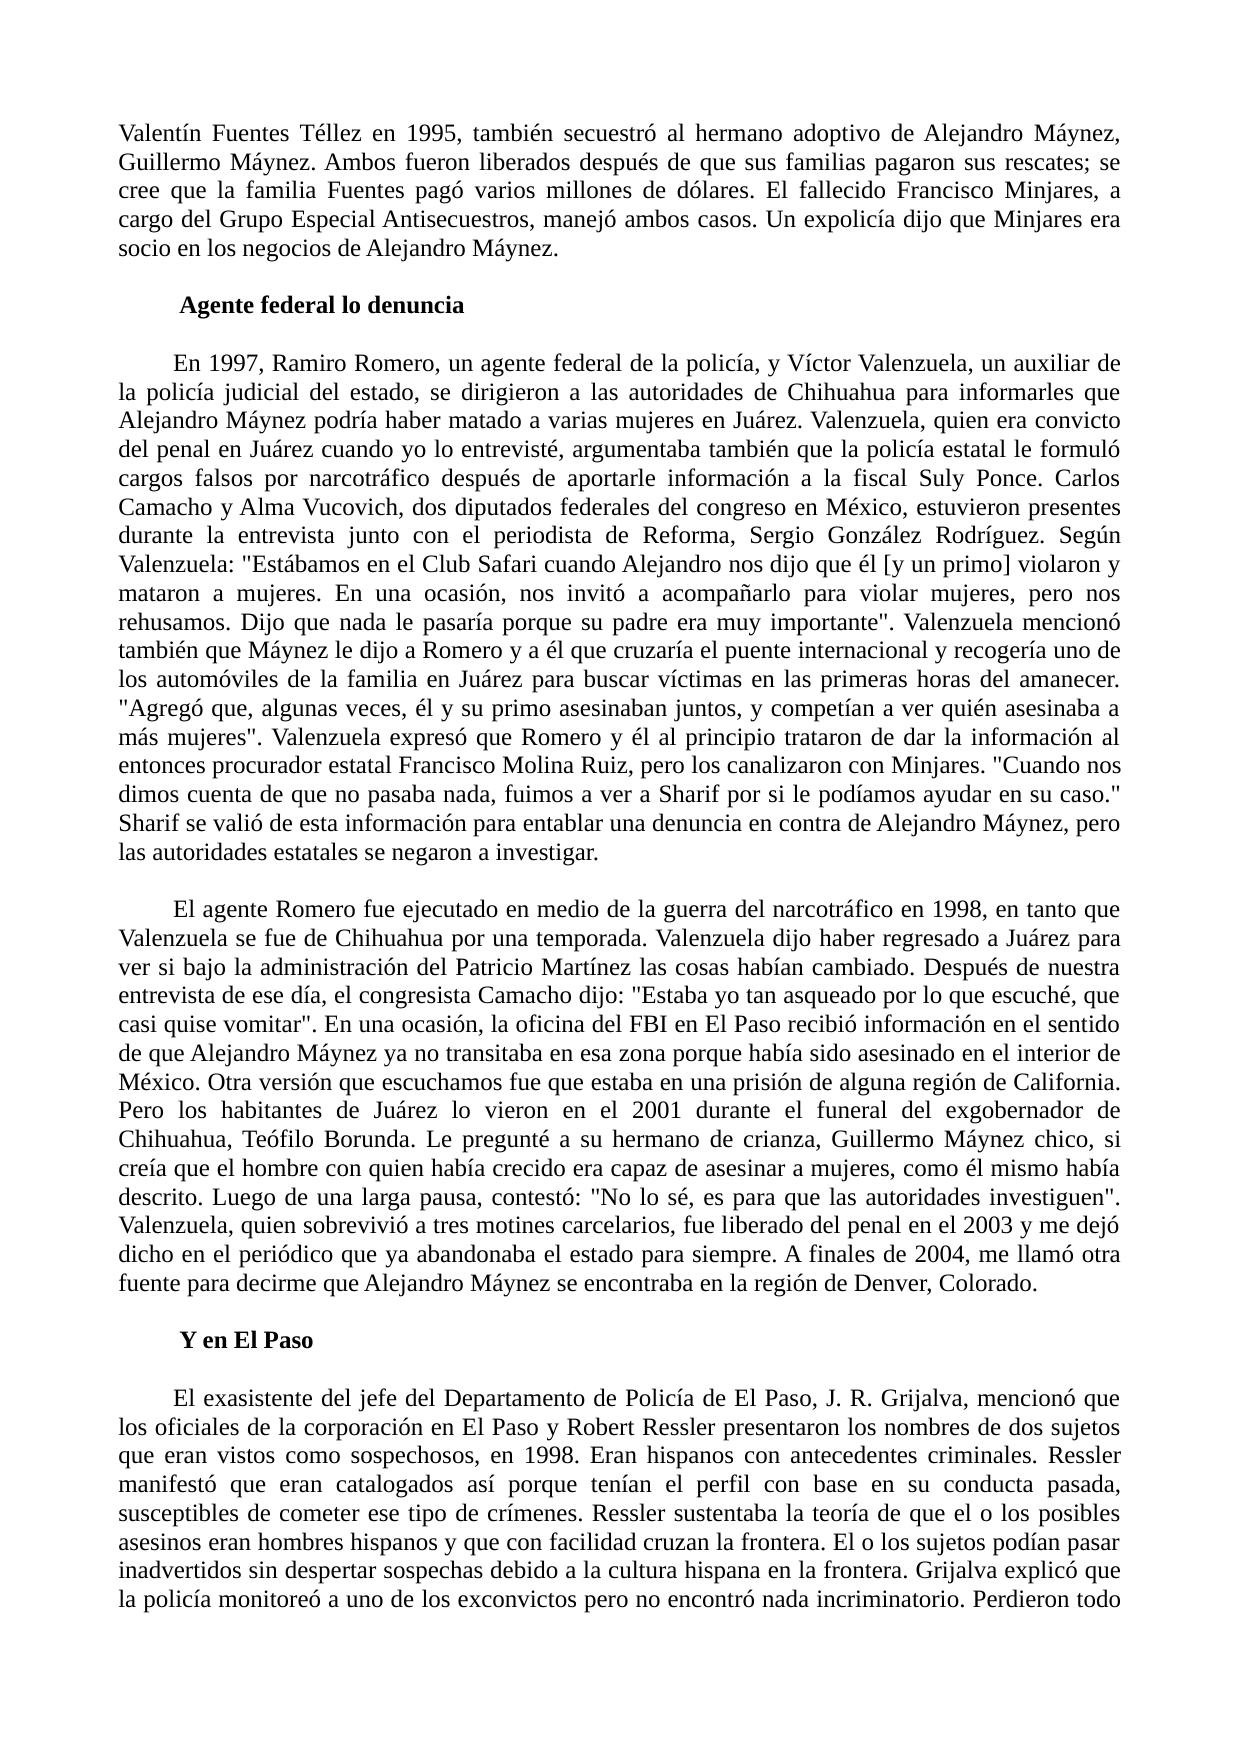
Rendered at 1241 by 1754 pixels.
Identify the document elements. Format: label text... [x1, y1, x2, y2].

text Agente federal lo denuncia [118, 291, 1122, 319]
text Y en El Paso [118, 1326, 1122, 1354]
text El exasistente del jefe del Departamento de Policía de El Paso, J. R. Grijalva, mencionó que los oficiales de la corporación en El Paso y Robert Ressler presentaron los nombres de dos sujetos que eran vistos como sospechosos, en 1998. Eran hispanos con antecedentes criminales. Ressler manifestó que eran catalogados así porque tenían el perfil con base en su conducta pasada, susceptibles de cometer ese tipo de crímenes. Ressler sustentaba la teoría de que el o los posibles asesinos eran hombres hispanos y que con facilidad cruzan la frontera. El o los sujetos podían pasar inadvertidos sin despertar sospechas debido a la cultura hispana en la frontera. Grijalva explicó que la policía monitoreó a uno de los exconvictos pero no encontró nada incriminatorio. Perdieron todo [118, 1383, 1122, 1613]
text El agente Romero fue ejecutado en medio de la guerra del narcotráfico en 1998, en tanto que Valenzuela se fue de Chihuahua por una temporada. Valenzuela dijo haber regresado a Juárez para ver si bajo la administración del Patricio Martínez las cosas habían cambiado. Después de nuestra entrevista de ese día, el congresista Camacho dijo: "Estaba yo tan asqueado por lo que escuché, que casi quise vomitar". En una ocasión, la oficina del FBI en El Paso recibió información en el sentido de que Alejandro Máynez ya no transitaba en esa zona porque había sido asesinado en el interior de México. Otra versión que escuchamos fue que estaba en una prisión de alguna región de California. Pero los habitantes de Juárez lo vieron en el 2001 durante el funeral del exgobernador de Chihuahua, Teófilo Borunda. Le pregunté a su hermano de crianza, Guillermo Máynez chico, si creía que el hombre con quien había crecido era capaz de asesinar a mujeres, como él mismo había descrito. Luego de una larga pausa, contestó: "No lo sé, es para que las autoridades investiguen". Valenzuela, quien sobrevivió a tres motines carcelarios, fue liberado del penal en el 2003 y me dejó dicho en el periódico que ya abandonaba el estado para siempre. A finales de 2004, me llamó otra fuente para decirme que Alejandro Máynez se encontraba en la región de Denver, Colorado. [118, 894, 1122, 1297]
text En 1997, Ramiro Romero, un agente federal de la policía, y Víctor Valenzuela, un auxiliar de la policía judicial del estado, se dirigieron a las autoridades de Chihuahua para informarles que Alejandro Máynez podría haber matado a varias mujeres en Juárez. Valenzuela, quien era convicto del penal en Juárez cuando yo lo entrevisté, argumentaba también que la policía estatal le formuló cargos falsos por narcotráfico después de aportarle información a la fiscal Suly Ponce. Carlos Camacho y Alma Vucovich, dos diputados federales del congreso en México, estuvieron presentes durante la entrevista junto con el periodista de Reforma, Sergio González Rodríguez. Según Valenzuela: "Estábamos en el Club Safari cuando Alejandro nos dijo que él [y un primo] violaron y mataron a mujeres. En una ocasión, nos invitó a acompañarlo para violar mujeres, pero nos rehusamos. Dijo que nada le pasaría porque su padre era muy importante". Valenzuela mencionó también que Máynez le dijo a Romero y a él que cruzaría el puente internacional y recogería uno de los automóviles de la familia en Juárez para buscar víctimas en las primeras horas del amanecer. "Agregó que, algunas veces, él y su primo asesinaban juntos, y competían a ver quién asesinaba a más mujeres". Valenzuela expresó que Romero y él al principio trataron de dar la información al entonces procurador estatal Francisco Molina Ruiz, pero los canalizaron con Minjares. "Cuando nos dimos cuenta de que no pasaba nada, fuimos a ver a Sharif por si le podíamos ayudar en su caso." Sharif se valió de esta información para entablar una denuncia en contra de Alejandro Máynez, pero las autoridades estatales se negaron a investigar. [118, 348, 1122, 866]
text Valentín Fuentes Téllez en 1995, también secuestró al hermano adoptivo de Alejandro Máynez, Guillermo Máynez. Ambos fueron liberados después de que sus familias pagaron sus rescates; se cree que la familia Fuentes pagó varios millones de dólares. El fallecido Francisco Minjares, a cargo del Grupo Especial Antisecuestros, manejó ambos casos. Un expolicía dijo que Minjares era socio en los negocios de Alejandro Máynez. [118, 118, 1122, 262]
